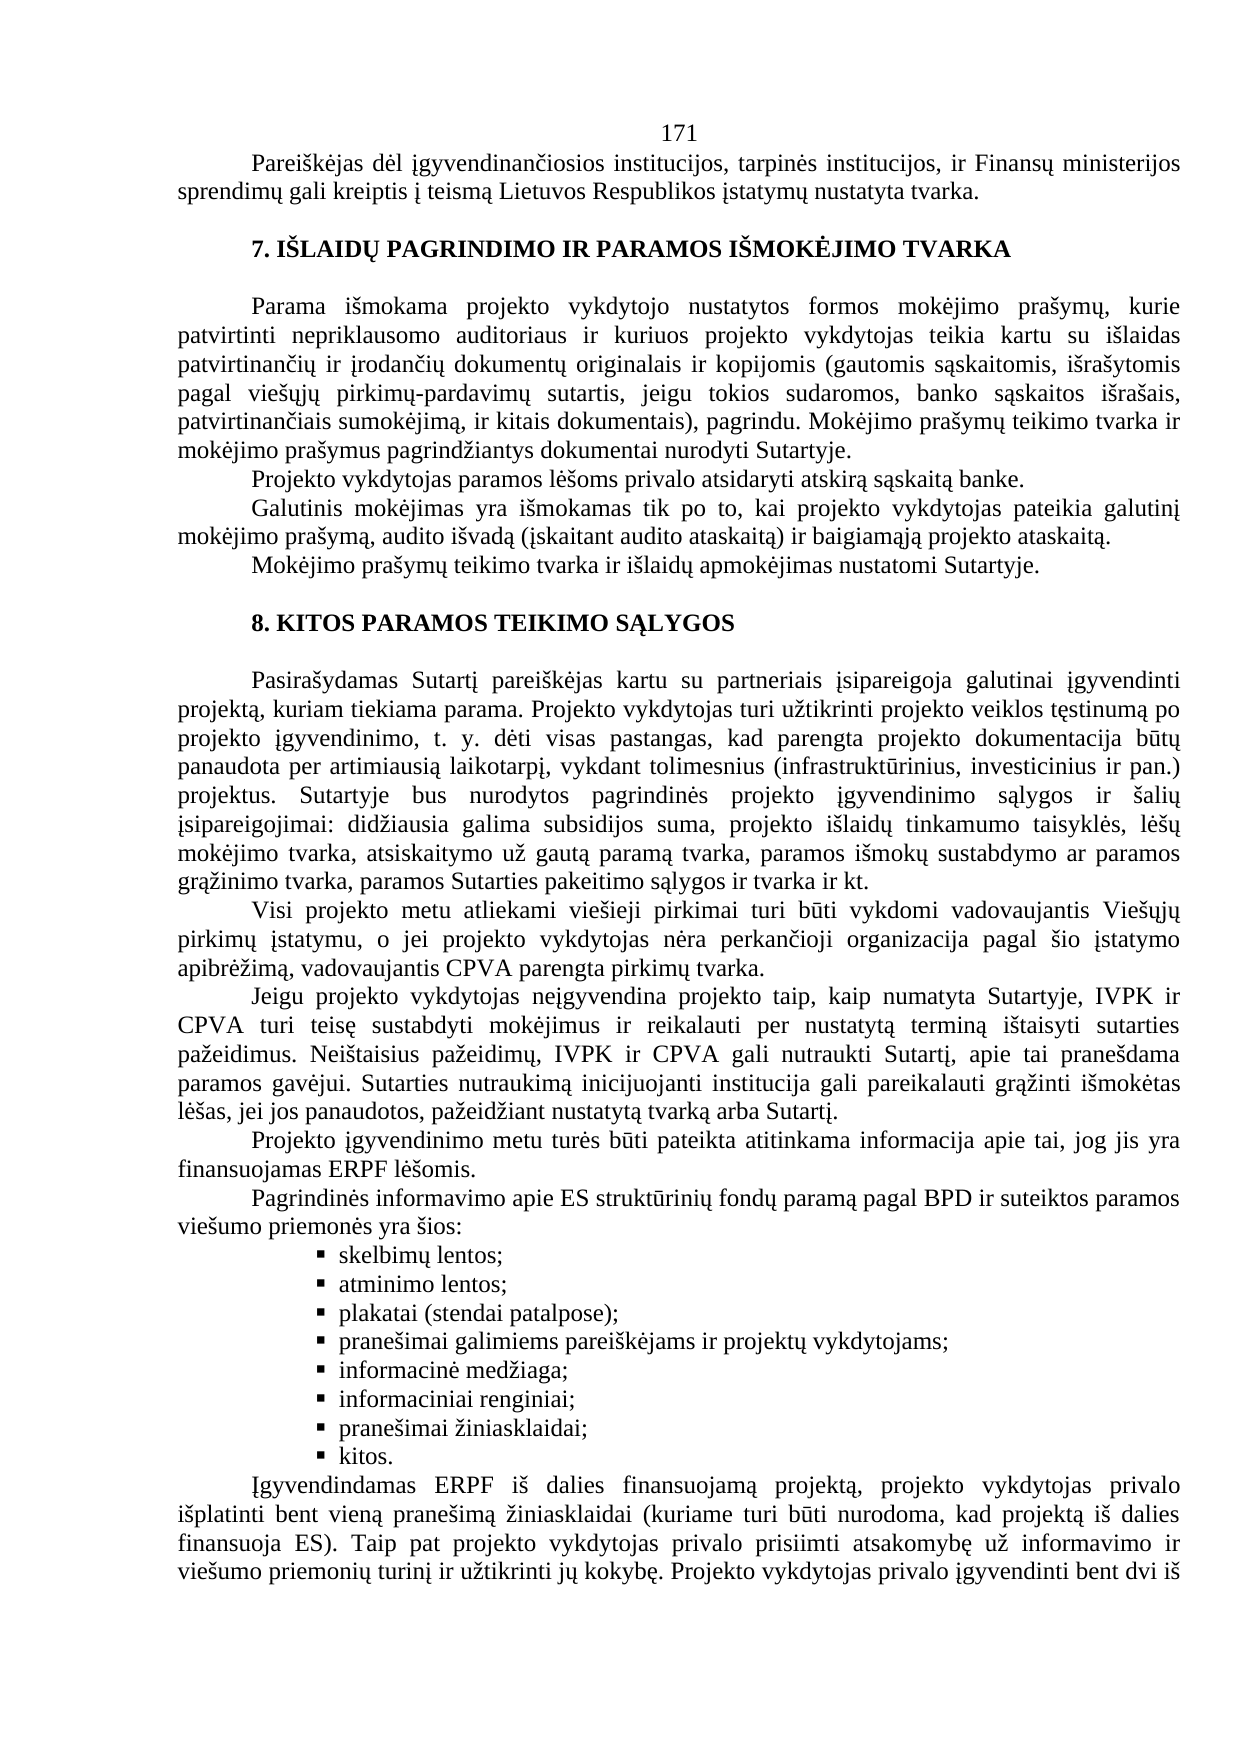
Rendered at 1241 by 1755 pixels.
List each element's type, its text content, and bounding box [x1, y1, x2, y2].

text informaciniai renginiai; [177, 1384, 1181, 1413]
text plakatai (stendai patalpose); [177, 1298, 1181, 1326]
text Projekto įgyvendinimo metu turės būti pateikta atitinkama informacija apie tai, jog jis yra finansuojamas ERPF lėšomis. [177, 1125, 1181, 1183]
text Pagrindinės informavimo apie ES struktūrinių fondų paramą pagal BPD ir suteiktos paramos viešumo priemonės yra šios: [177, 1183, 1181, 1240]
text pranešimai žiniasklaidai; [177, 1413, 1181, 1441]
text skelbimų lentos; [177, 1240, 1181, 1269]
text Projekto vykdytojas paramos lėšoms privalo atsidaryti atskirą sąskaitą banke. [177, 464, 1181, 493]
text Pasirašydamas Sutartį pareiškėjas kartu su partneriais įsipareigoja galutinai įgyvendinti projektą, kuriam tiekiama parama. Projekto vykdytojas turi užtikrinti projekto veiklos tęstinumą po projekto įgyvendinimo, t. y. dėti visas pastangas, kad parengta projekto dokumentacija būtų panaudota per artimiausią laikotarpį, vykdant tolimesnius (infrastruktūrinius, investicinius ir pan.) projektus. Sutartyje bus nurodytos pagrindinės projekto įgyvendinimo sąlygos ir šalių įsipareigojimai: didžiausia galima subsidijos suma, projekto išlaidų tinkamumo taisyklės, lėšų mokėjimo tvarka, atsiskaitymo už gautą paramą tvarka, paramos išmokų sustabdymo ar paramos grąžinimo tvarka, paramos Sutarties pakeitimo sąlygos ir tvarka ir kt. [177, 665, 1181, 895]
text pranešimai galimiems pareiškėjams ir projektų vykdytojams; [177, 1326, 1181, 1355]
text Galutinis mokėjimas yra išmokamas tik po to, kai projekto vykdytojas pateikia galutinį mokėjimo prašymą, audito išvadą (įskaitant audito ataskaitą) ir baigiamąją projekto ataskaitą. [177, 493, 1181, 550]
text atminimo lentos; [177, 1269, 1181, 1298]
text Mokėjimo prašymų teikimo tvarka ir išlaidų apmokėjimas nustatomi Sutartyje. [177, 550, 1181, 579]
text kitos. [177, 1441, 1181, 1470]
text Parama išmokama projekto vykdytojo nustatytos formos mokėjimo prašymų, kurie patvirtinti nepriklausomo auditoriaus ir kuriuos projekto vykdytojas teikia kartu su išlaidas patvirtinančių ir įrodančių dokumentų originalais ir kopijomis (gautomis sąskaitomis, išrašytomis pagal viešųjų pirkimų-pardavimų sutartis, jeigu tokios sudaromos, banko sąskaitos išrašais, patvirtinančiais sumokėjimą, ir kitais dokumentais), pagrindu. Mokėjimo prašymų teikimo tvarka ir mokėjimo prašymus pagrindžiantys dokumentai nurodyti Sutartyje. [177, 291, 1181, 464]
text Jeigu projekto vykdytojas neįgyvendina projekto taip, kaip numatyta Sutartyje, IVPK ir CPVA turi teisę sustabdyti mokėjimus ir reikalauti per nustatytą terminą ištaisyti sutarties pažeidimus. Neištaisius pažeidimų, IVPK ir CPVA gali nutraukti Sutartį, apie tai pranešdama paramos gavėjui. Sutarties nutraukimą inicijuojanti institucija gali pareikalauti grąžinti išmokėtas lėšas, jei jos panaudotos, pažeidžiant nustatytą tvarką arba Sutartį. [177, 981, 1181, 1125]
text Pareiškėjas dėl įgyvendinančiosios institucijos, tarpinės institucijos, ir Finansų ministerijos sprendimų gali kreiptis į teismą Lietuvos Respublikos įstatymų nustatyta tvarka. [177, 148, 1181, 205]
text Įgyvendindamas ERPF iš dalies finansuojamą projektą, projekto vykdytojas privalo išplatinti bent vieną pranešimą žiniasklaidai (kuriame turi būti nurodoma, kad projektą iš dalies finansuoja ES). Taip pat projekto vykdytojas privalo prisiimti atsakomybę už informavimo ir viešumo priemonių turinį ir užtikrinti jų kokybę. Projekto vykdytojas privalo įgyvendinti bent dvi iš [177, 1470, 1181, 1585]
text 8. KITOS PARAMOS TEIKIMO SĄLYGOS [177, 608, 1181, 636]
text informacinė medžiaga; [177, 1355, 1181, 1384]
text Visi projekto metu atliekami viešieji pirkimai turi būti vykdomi vadovaujantis Viešųjų pirkimų įstatymu, o jei projekto vykdytojas nėra perkančioji organizacija pagal šio įstatymo apibrėžimą, vadovaujantis CPVA parengta pirkimų tvarka. [177, 895, 1181, 981]
text 7. IŠLAIDŲ PAGRINDIMO IR PARAMOS IŠMOKĖJIMO TVARKA [177, 234, 1181, 263]
